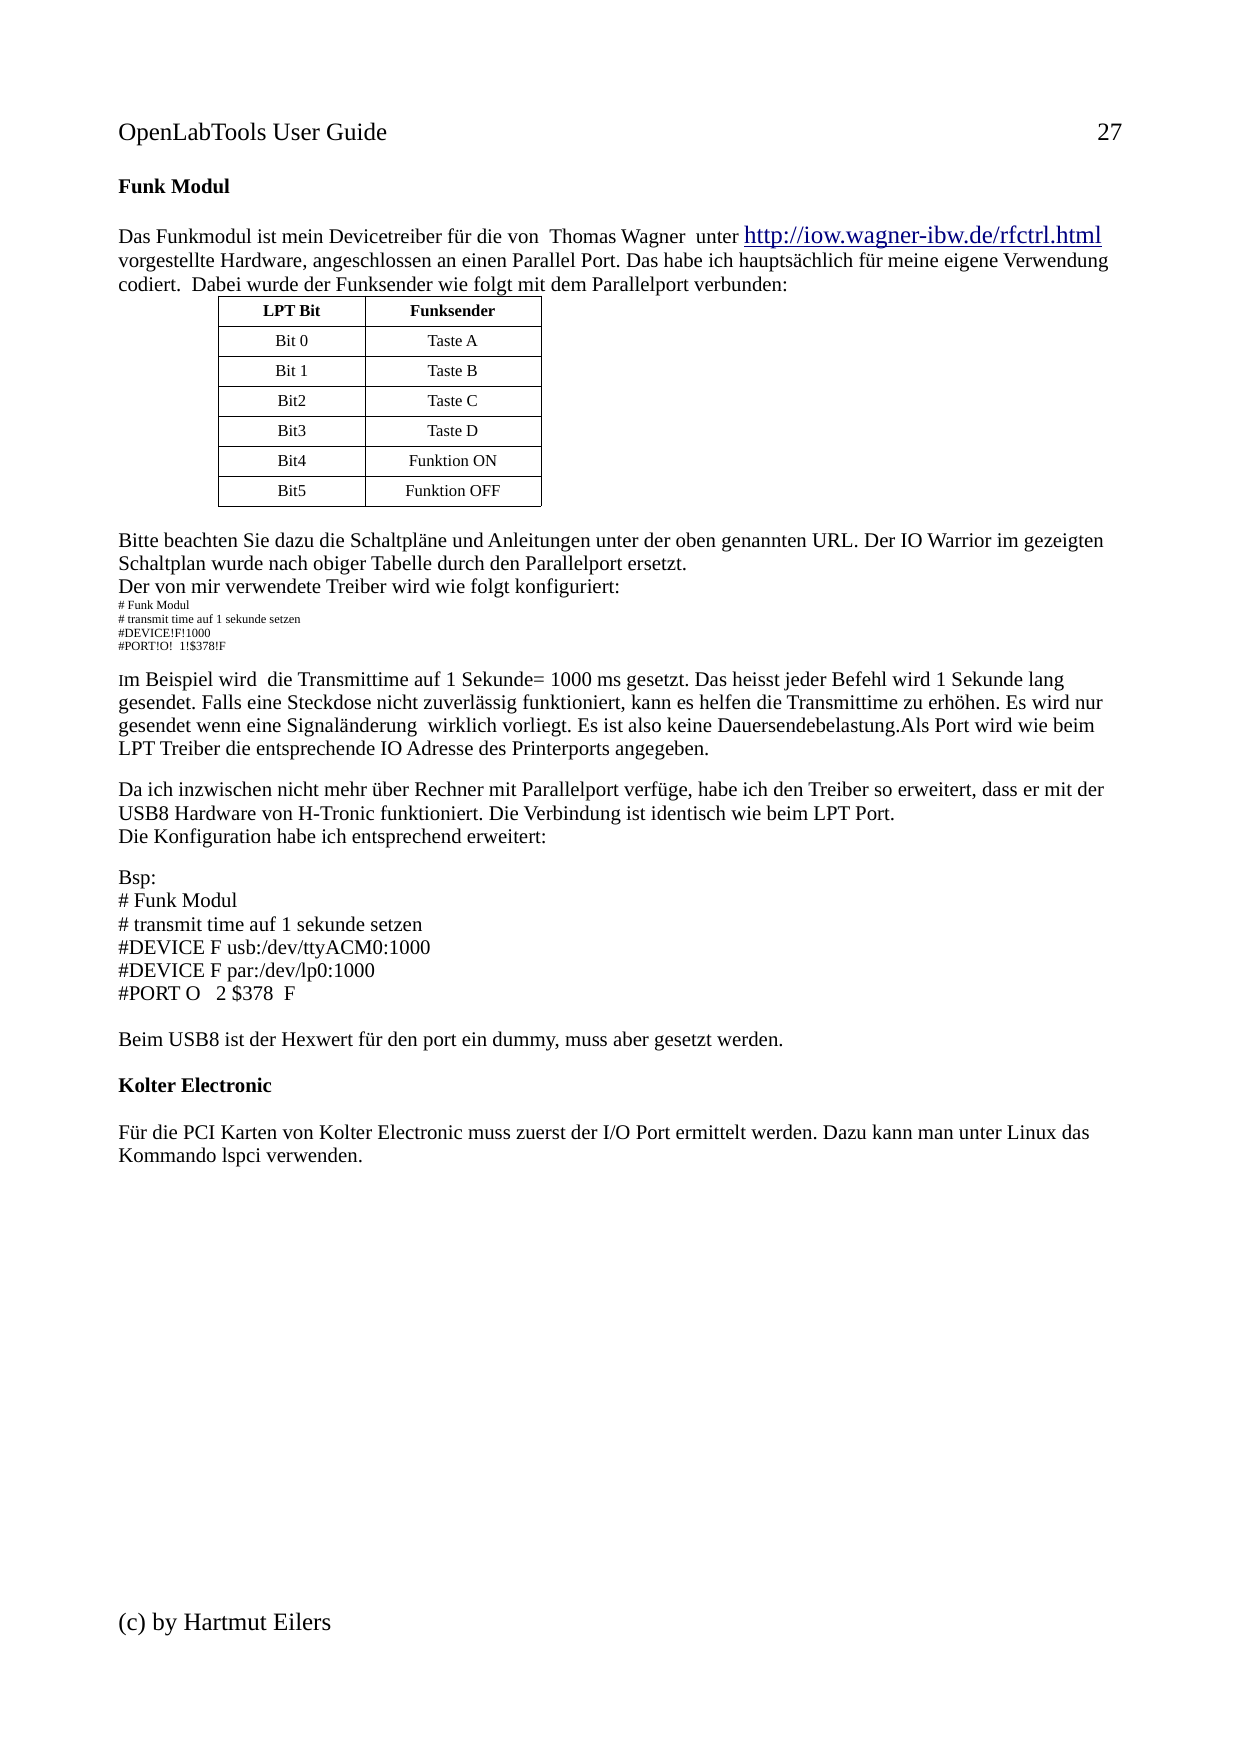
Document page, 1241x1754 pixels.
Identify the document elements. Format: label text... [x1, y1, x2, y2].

text Bitte beachten Sie dazu die Schaltpläne und Anleitungen unter der oben genannten URL. Der IO Warrior im gezeigten Schaltplan wurde nach obiger Tabelle durch den Parallelport ersetzt. [118, 529, 1122, 575]
table_cell Bit4 [219, 447, 365, 476]
text Da ich inzwischen nicht mehr über Rechner mit Parallelport verfüge, habe ich den Treiber so erweitert, dass er mit der USB8 Hardware von H-Tronic funktioniert. Die Verbindung ist identisch wie beim LPT Port. [118, 778, 1122, 824]
text # transmit time auf 1 sekunde setzen [118, 912, 1122, 936]
table_header LPT Bit [219, 297, 365, 326]
table_cell Bit5 [219, 477, 365, 506]
text #DEVICE F par:/dev/lp0:1000 [118, 959, 1122, 982]
table_cell Taste A [366, 327, 541, 356]
table_cell Taste D [366, 417, 541, 446]
table_cell Bit2 [219, 387, 365, 416]
text Für die PCI Karten von Kolter Electronic muss zuerst der I/O Port ermittelt werden. Dazu kann man unter Linux das Kommando lspci verwenden. [118, 1121, 1122, 1167]
table_cell Funktion OFF [366, 477, 541, 506]
text #DEVICE F usb:/dev/ttyACM0:1000 [118, 936, 1122, 959]
table_cell Funktion ON [366, 447, 541, 476]
text # transmit time auf 1 sekunde setzen [118, 612, 1122, 626]
table_header Funksender [366, 297, 541, 326]
text Die Konfiguration habe ich entsprechend erweitert: [118, 824, 1122, 848]
text # Funk Modul [118, 889, 1122, 912]
text Im Beispiel wird die Transmittime auf 1 Sekunde= 1000 ms gesetzt. Das heisst jeder Befehl wird 1 Sekunde lang gesendet. Falls eine Steckdose nicht zuverlässig funktioniert, kann es helfen die Transmittime zu erhöhen. Es wird nur gesendet wenn eine Signaländerung wirklich vorliegt. Es ist also keine Dauersendebelastung.Als Port wird wie beim LPT Treiber die entsprechende IO Adresse des Printerports angegeben. [118, 667, 1122, 760]
text Funk Modul [118, 175, 1122, 198]
table_cell Bit 1 [219, 357, 365, 386]
text Das Funkmodul ist mein Devicetreiber für die von Thomas Wagner unter http://iow.wagner-ibw.de/rfctrl.html vorgestellte Hardware, angeschlossen an einen Parallel Port. Das habe ich hauptsächlich für meine eigene Verwendung codiert. Dabei wurde der Funksender wie folgt mit dem Parallelport verbunden: [118, 222, 1122, 296]
text Beim USB8 ist der Hexwert für den port ein dummy, muss aber gesetzt werden. [118, 1028, 1122, 1051]
table_cell Bit3 [219, 417, 365, 446]
text #PORT O 2 $378 F [118, 982, 1122, 1005]
text Kolter Electronic [118, 1074, 1122, 1097]
text # Funk Modul [118, 598, 1122, 612]
table_cell Taste B [366, 357, 541, 386]
table_cell Taste C [366, 387, 541, 416]
text Der von mir verwendete Treiber wird wie folgt konfiguriert: [118, 575, 1122, 598]
table_cell Bit 0 [219, 327, 365, 356]
text #PORT!O! 1!$378!F [118, 640, 1122, 653]
text #DEVICE!F!1000 [118, 626, 1122, 640]
text Bsp: [118, 866, 1122, 889]
